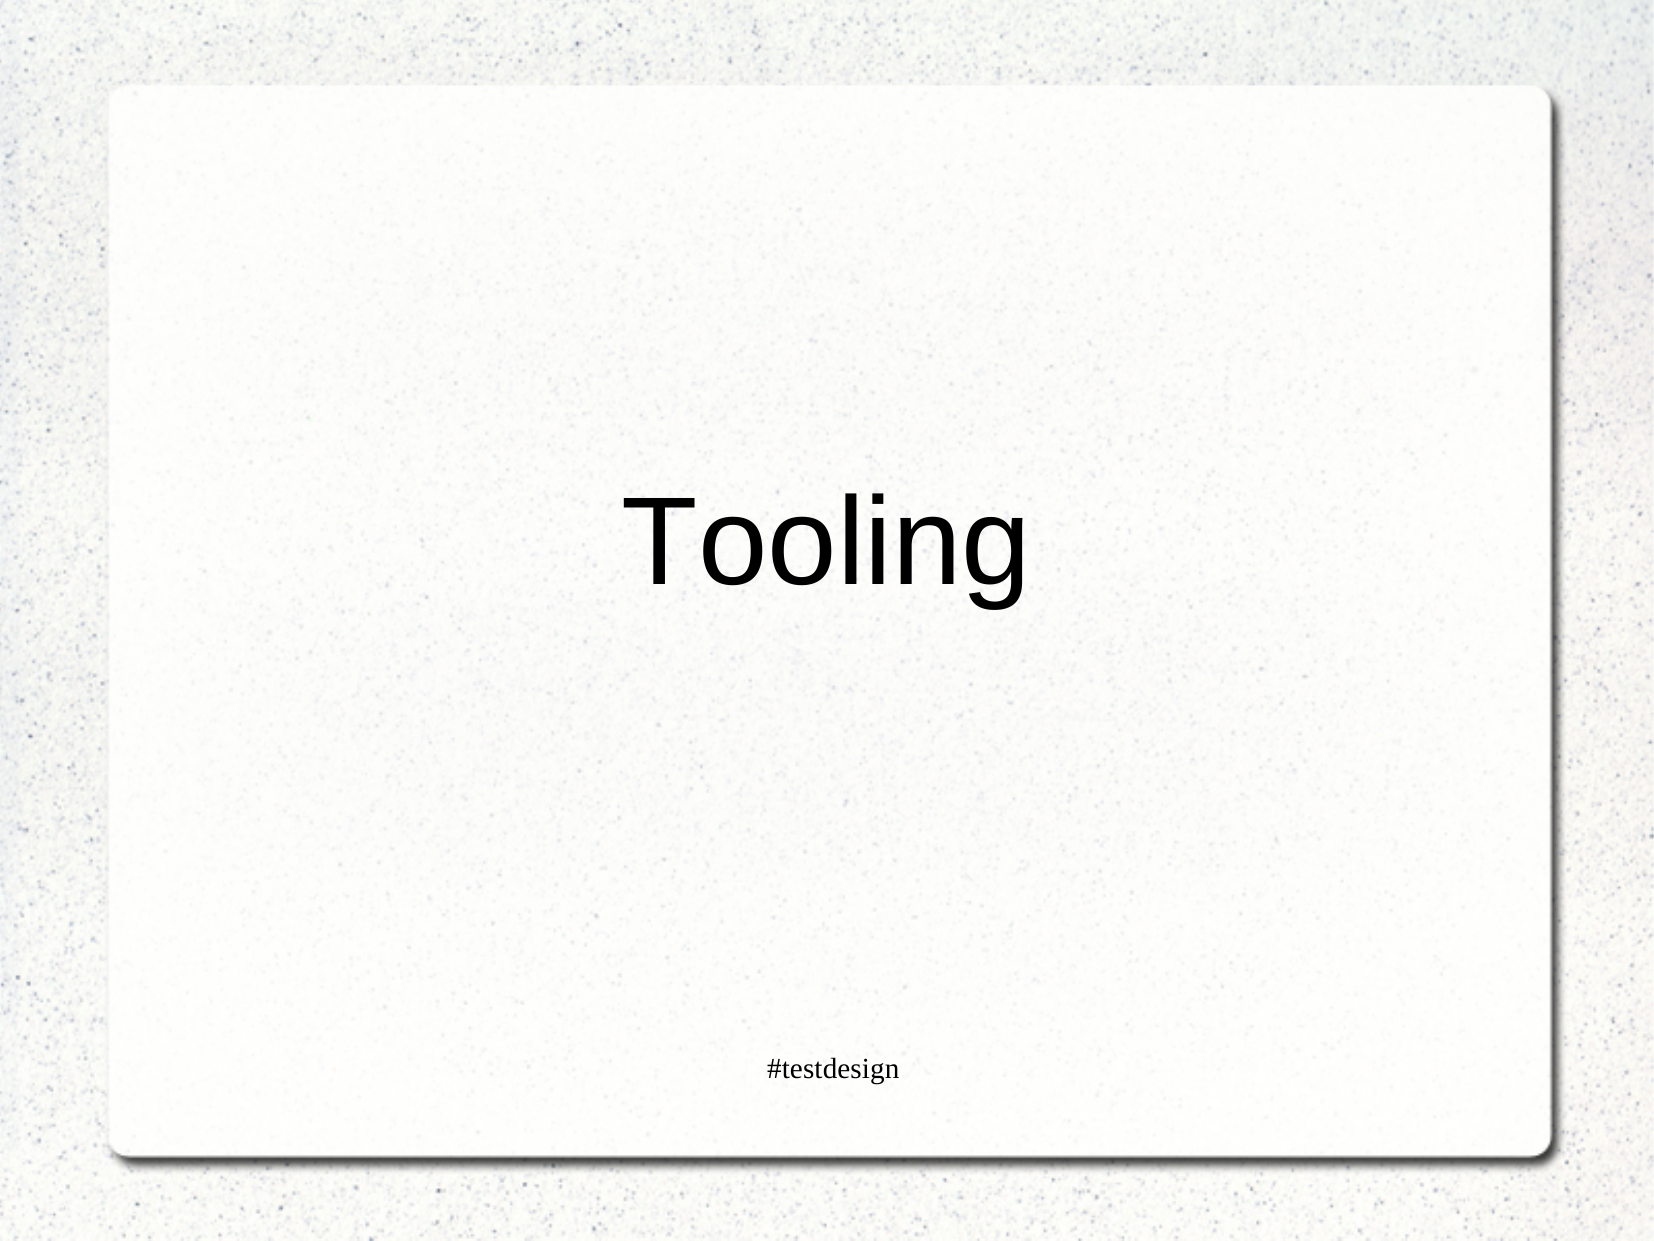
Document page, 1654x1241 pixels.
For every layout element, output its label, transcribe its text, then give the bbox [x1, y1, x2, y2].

subtitle Tooling [118, 96, 1536, 987]
picture [0, 0, 1654, 1241]
